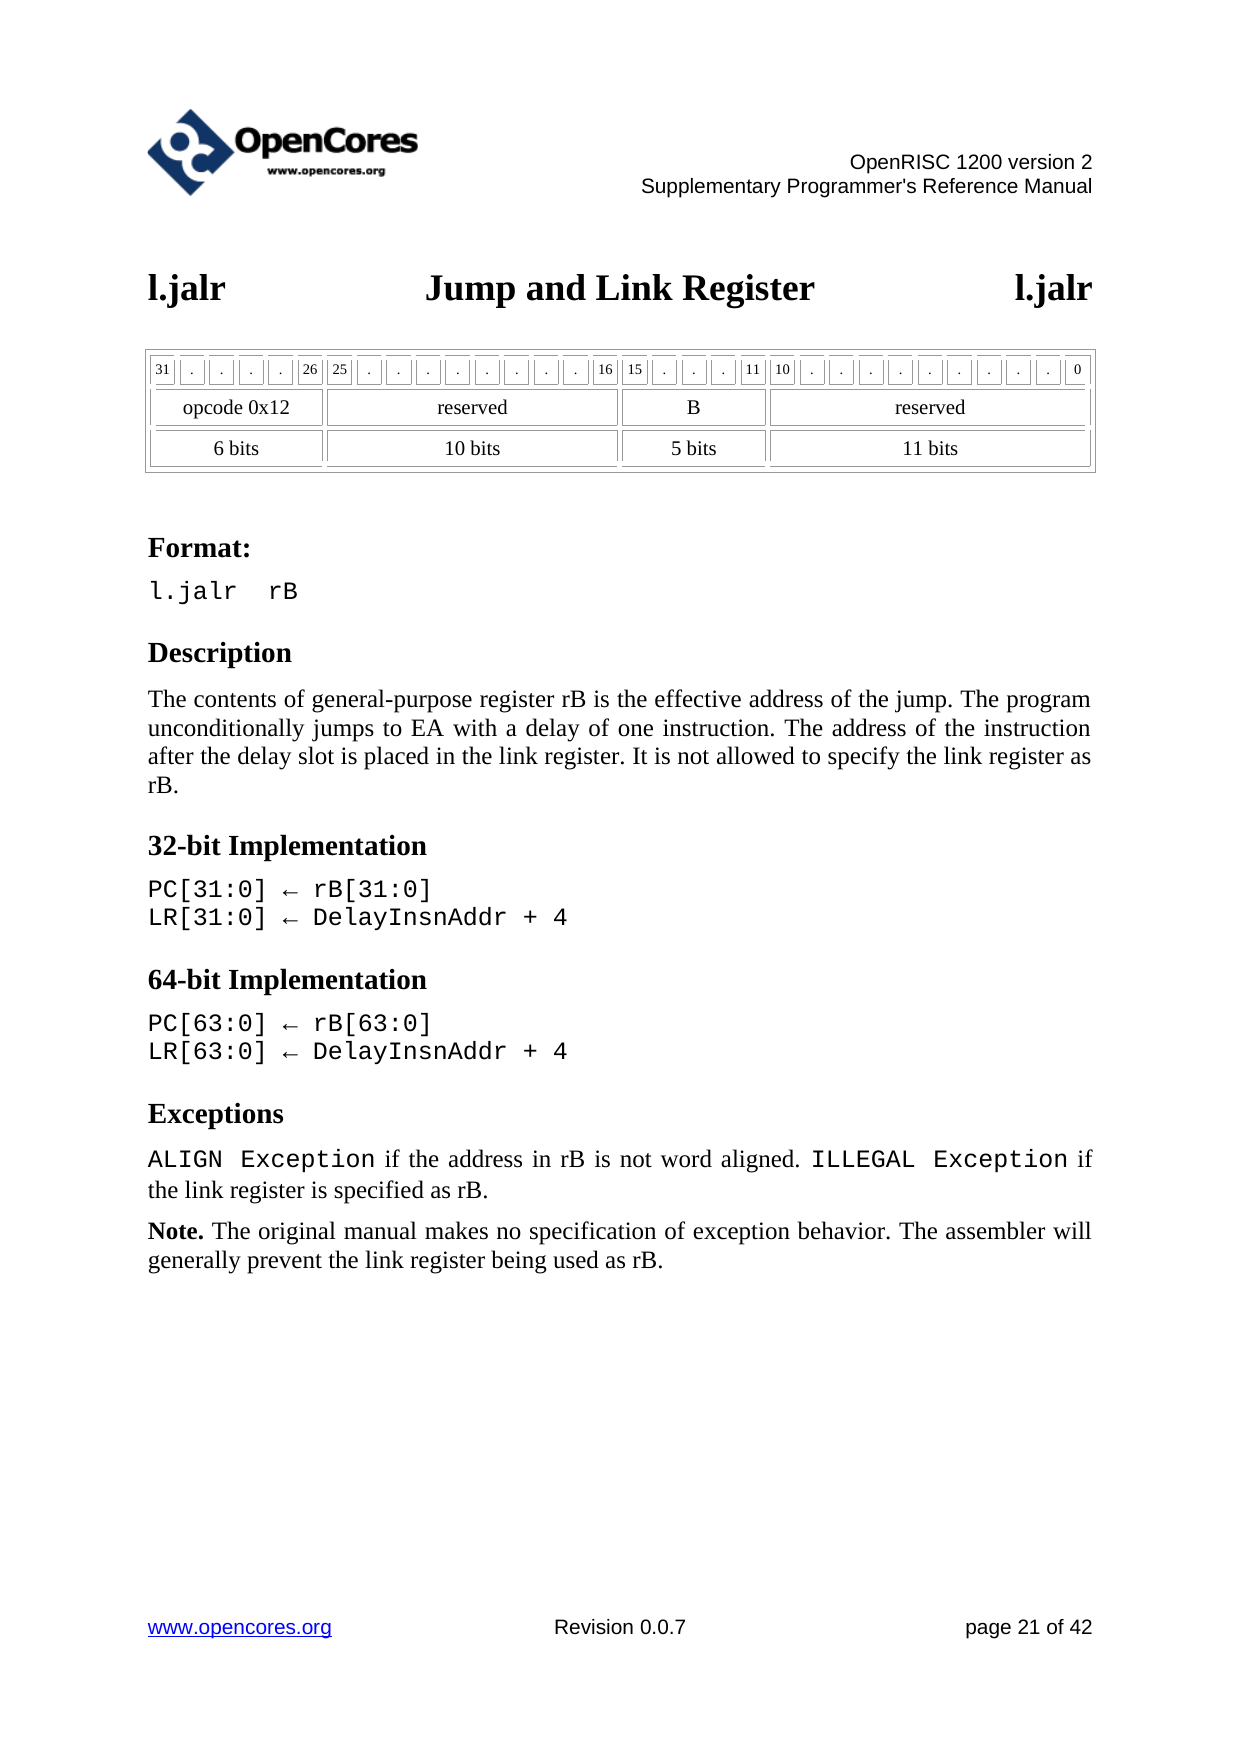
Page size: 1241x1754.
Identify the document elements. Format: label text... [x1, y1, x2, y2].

table_header . [974, 350, 1003, 383]
table_header l.jalr [148, 227, 325, 308]
table_cell opcode 0x12 [148, 384, 325, 425]
table_header 11 [738, 350, 767, 383]
table_header . [915, 350, 944, 383]
table_header . [384, 350, 413, 383]
text ALIGN Exception if the address in rB is not word aligned. ILLEGAL Exception if the link register is specified as rB. [148, 1144, 1093, 1204]
table_header . [797, 350, 826, 383]
text Note. The original manual makes no specification of exception behavior. The assembler will generally prevent the link register being used as rB. [148, 1216, 1093, 1274]
title Format: [148, 530, 1093, 563]
title 64-bit Implementation [148, 962, 1093, 995]
table_header . [354, 350, 384, 383]
table_cell 11 bits [768, 425, 1093, 466]
text l.jalr rB [148, 578, 1093, 607]
table_header . [561, 350, 590, 383]
table_header Jump and Link Register [325, 227, 915, 308]
table_header . [236, 350, 266, 383]
table_header . [649, 350, 679, 383]
table_header . [945, 350, 974, 383]
table_header . [502, 350, 531, 383]
text LR[31:0] ← DelayInsnAddr + 4 [148, 904, 1093, 933]
table_header 10 [768, 350, 797, 383]
table_header 26 [295, 350, 325, 383]
table_header . [266, 350, 295, 383]
table_header . [531, 350, 561, 383]
text PC[31:0] ← rB[31:0] [148, 876, 1093, 904]
table_cell 5 bits [620, 425, 767, 466]
table_cell 10 bits [325, 425, 620, 466]
table_cell reserved [325, 384, 620, 425]
table_header . [413, 350, 443, 383]
title Exceptions [148, 1096, 1093, 1129]
table_header . [679, 350, 708, 383]
table_header . [443, 350, 472, 383]
table_header 15 [620, 350, 649, 383]
table_header 0 [1063, 350, 1093, 383]
table_header . [1033, 350, 1063, 383]
table_header . [856, 350, 886, 383]
title 32-bit Implementation [148, 828, 1093, 861]
picture [147, 109, 418, 196]
table_header . [472, 350, 502, 383]
table_header . [886, 350, 915, 383]
table_cell 6 bits [148, 425, 325, 466]
table_header 16 [590, 350, 620, 383]
text The contents of general-purpose register rB is the effective address of the jump. The program unconditionally jumps to EA with a delay of one instruction. The address of the instruction after the delay slot is placed in the link register. It is not allowed to specify the link register as rB. [148, 684, 1093, 799]
table_header . [826, 350, 856, 383]
table_header . [708, 350, 738, 383]
table_header . [1004, 350, 1033, 383]
table_header . [207, 350, 236, 383]
text PC[63:0] ← rB[63:0] [148, 1010, 1093, 1038]
table_cell B [620, 384, 767, 425]
text LR[63:0] ← DelayInsnAddr + 4 [148, 1038, 1093, 1067]
table_header 25 [325, 350, 354, 383]
table_header 31 [148, 350, 177, 383]
table_header l.jalr [915, 227, 1093, 308]
table_header . [177, 350, 207, 383]
table_cell reserved [768, 384, 1093, 425]
title Description [148, 636, 1093, 669]
